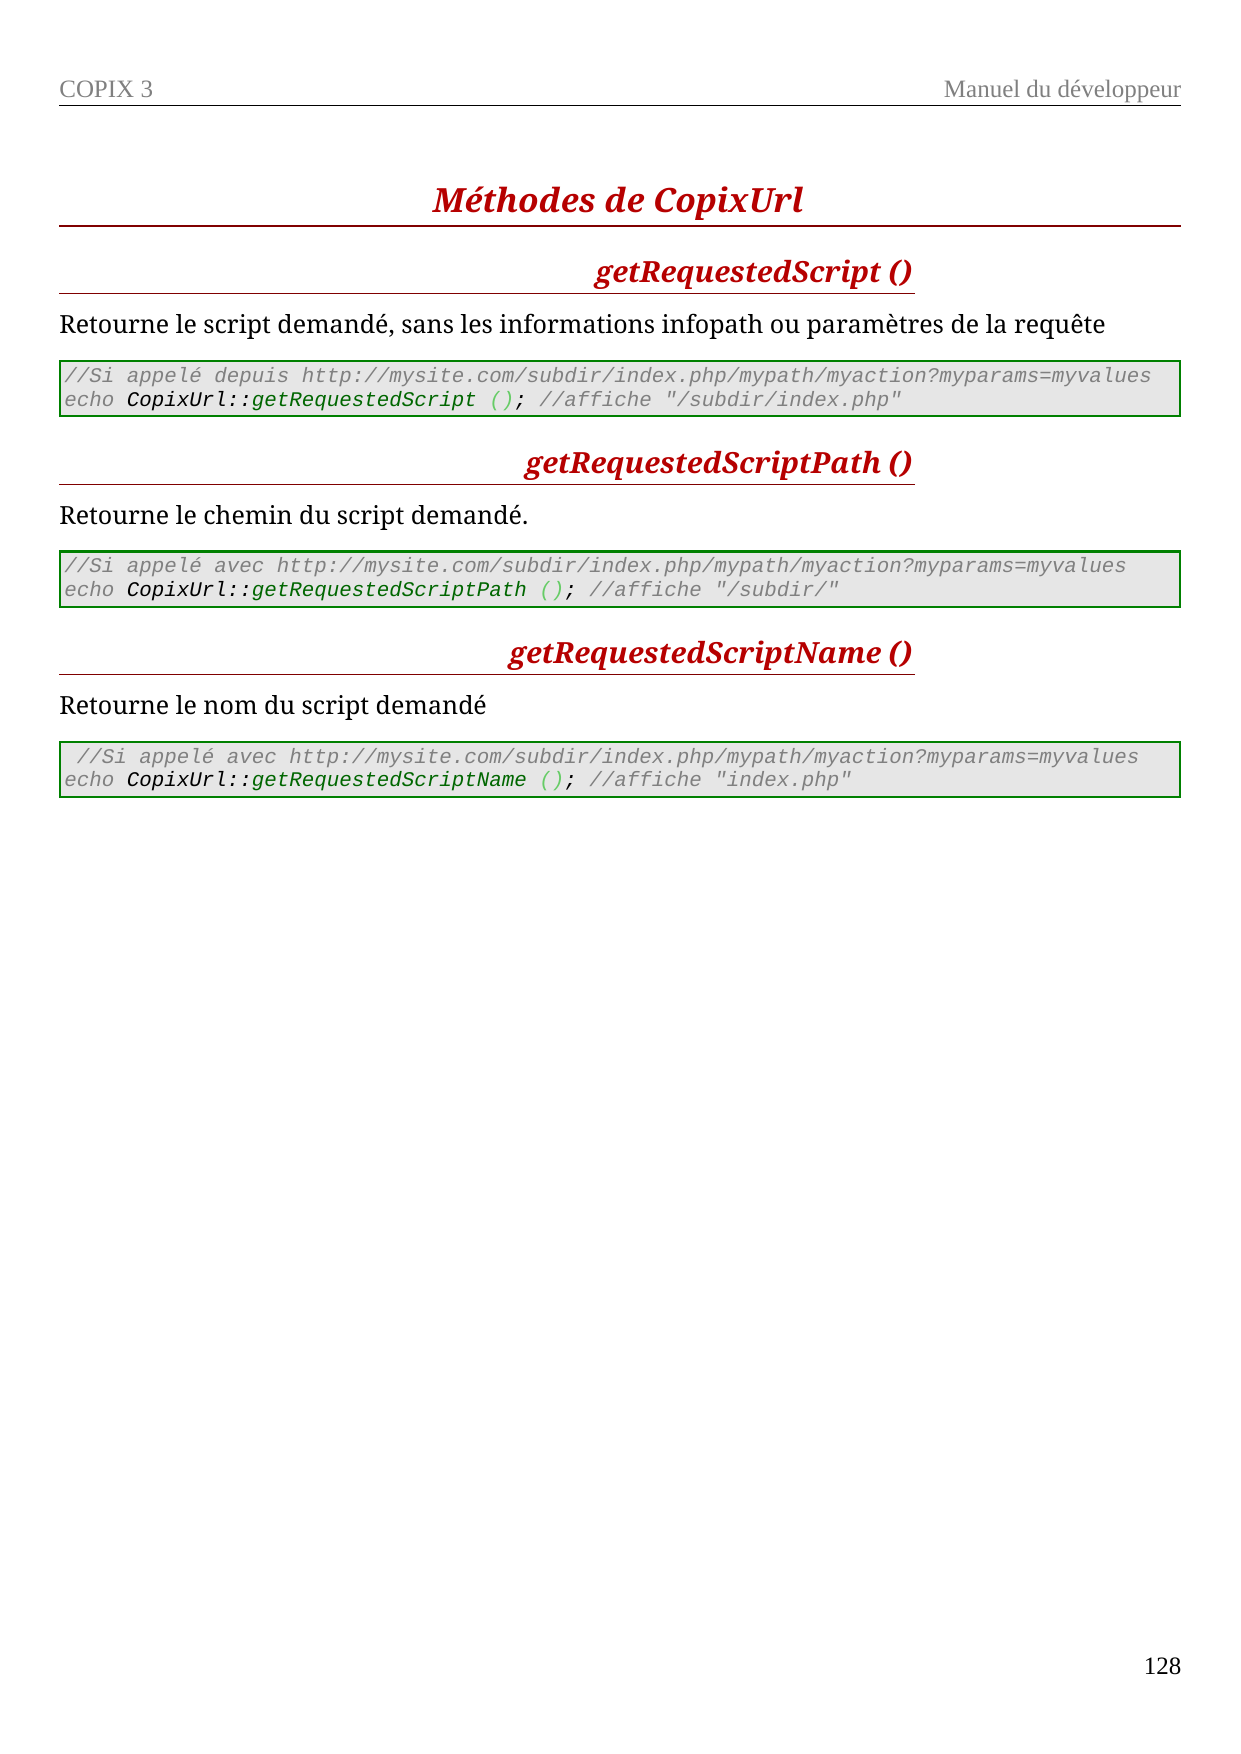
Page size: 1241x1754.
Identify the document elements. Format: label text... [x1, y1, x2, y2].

subtitle Méthodes de CopixUrl [59, 177, 1181, 225]
text //Si appelé avec http://mysite.com/subdir/index.php/mypath/myaction?myparams=myvalues echo CopixUrl::getRequestedScriptName (); //affiche "index.php" [61, 743, 1179, 796]
text //Si appelé depuis http://mysite.com/subdir/index.php/mypath/myaction?myparams=myvalues echo CopixUrl::getRequestedScript (); //affiche "/subdir/index.php" [61, 362, 1179, 415]
text Retourne le script demandé, sans les informations infopath ou paramètres de la requête [59, 307, 1181, 341]
subtitle getRequestedScriptName () [59, 633, 915, 674]
text //Si appelé avec http://mysite.com/subdir/index.php/mypath/myaction?myparams=myvalues echo CopixUrl::getRequestedScriptPath (); //affiche "/subdir/" [61, 553, 1179, 606]
text Retourne le nom du script demandé [59, 688, 1181, 722]
subtitle getRequestedScript () [59, 252, 915, 293]
text Retourne le chemin du script demandé. [59, 497, 1181, 532]
subtitle getRequestedScriptPath () [59, 442, 915, 484]
